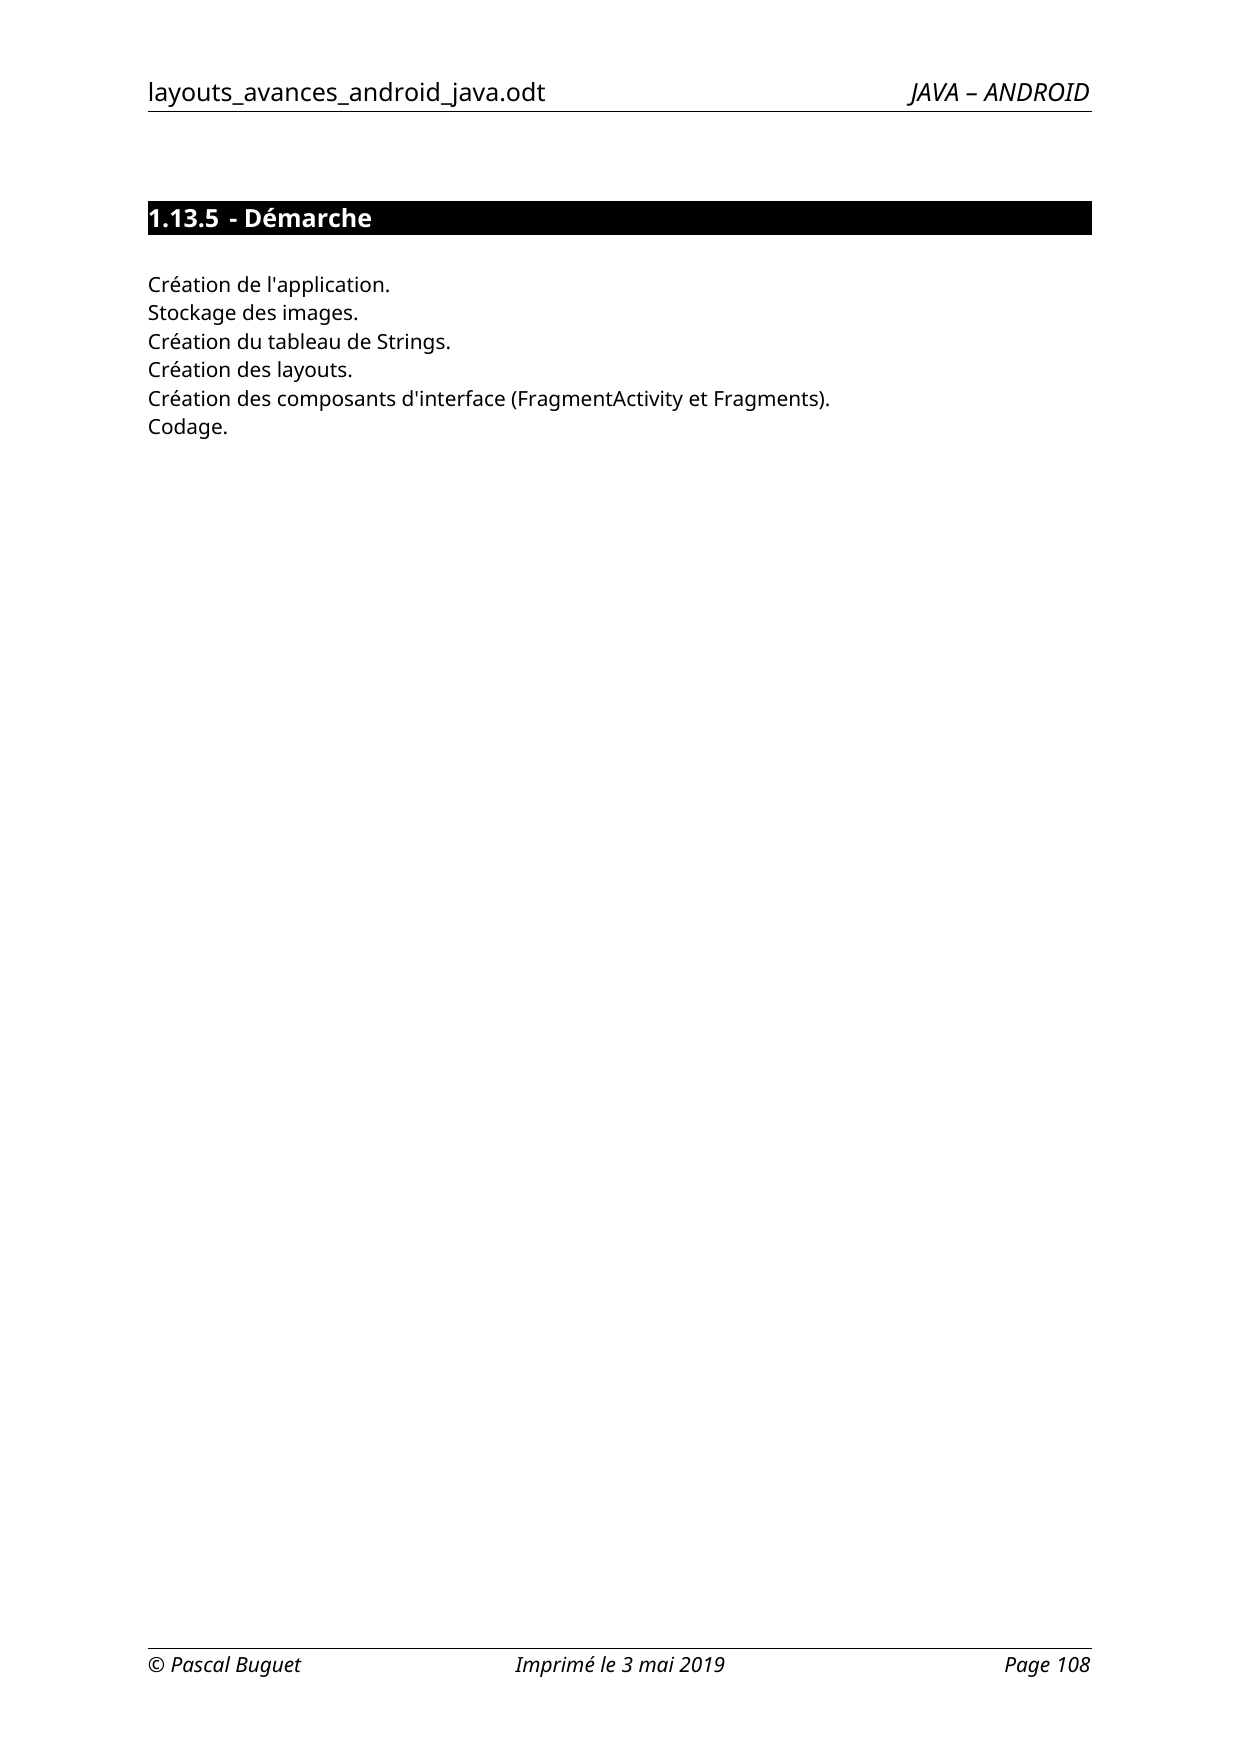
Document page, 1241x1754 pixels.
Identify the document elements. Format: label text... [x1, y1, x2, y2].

text Création de l'application. [148, 270, 1092, 298]
text Codage. [148, 412, 1092, 441]
text Création du tableau de Strings. [148, 327, 1092, 355]
subtitle - Démarche [148, 201, 1092, 235]
text Stockage des images. [148, 298, 1092, 327]
text Création des layouts. [148, 355, 1092, 384]
text Création des composants d'interface (FragmentActivity et Fragments). [148, 384, 1092, 412]
